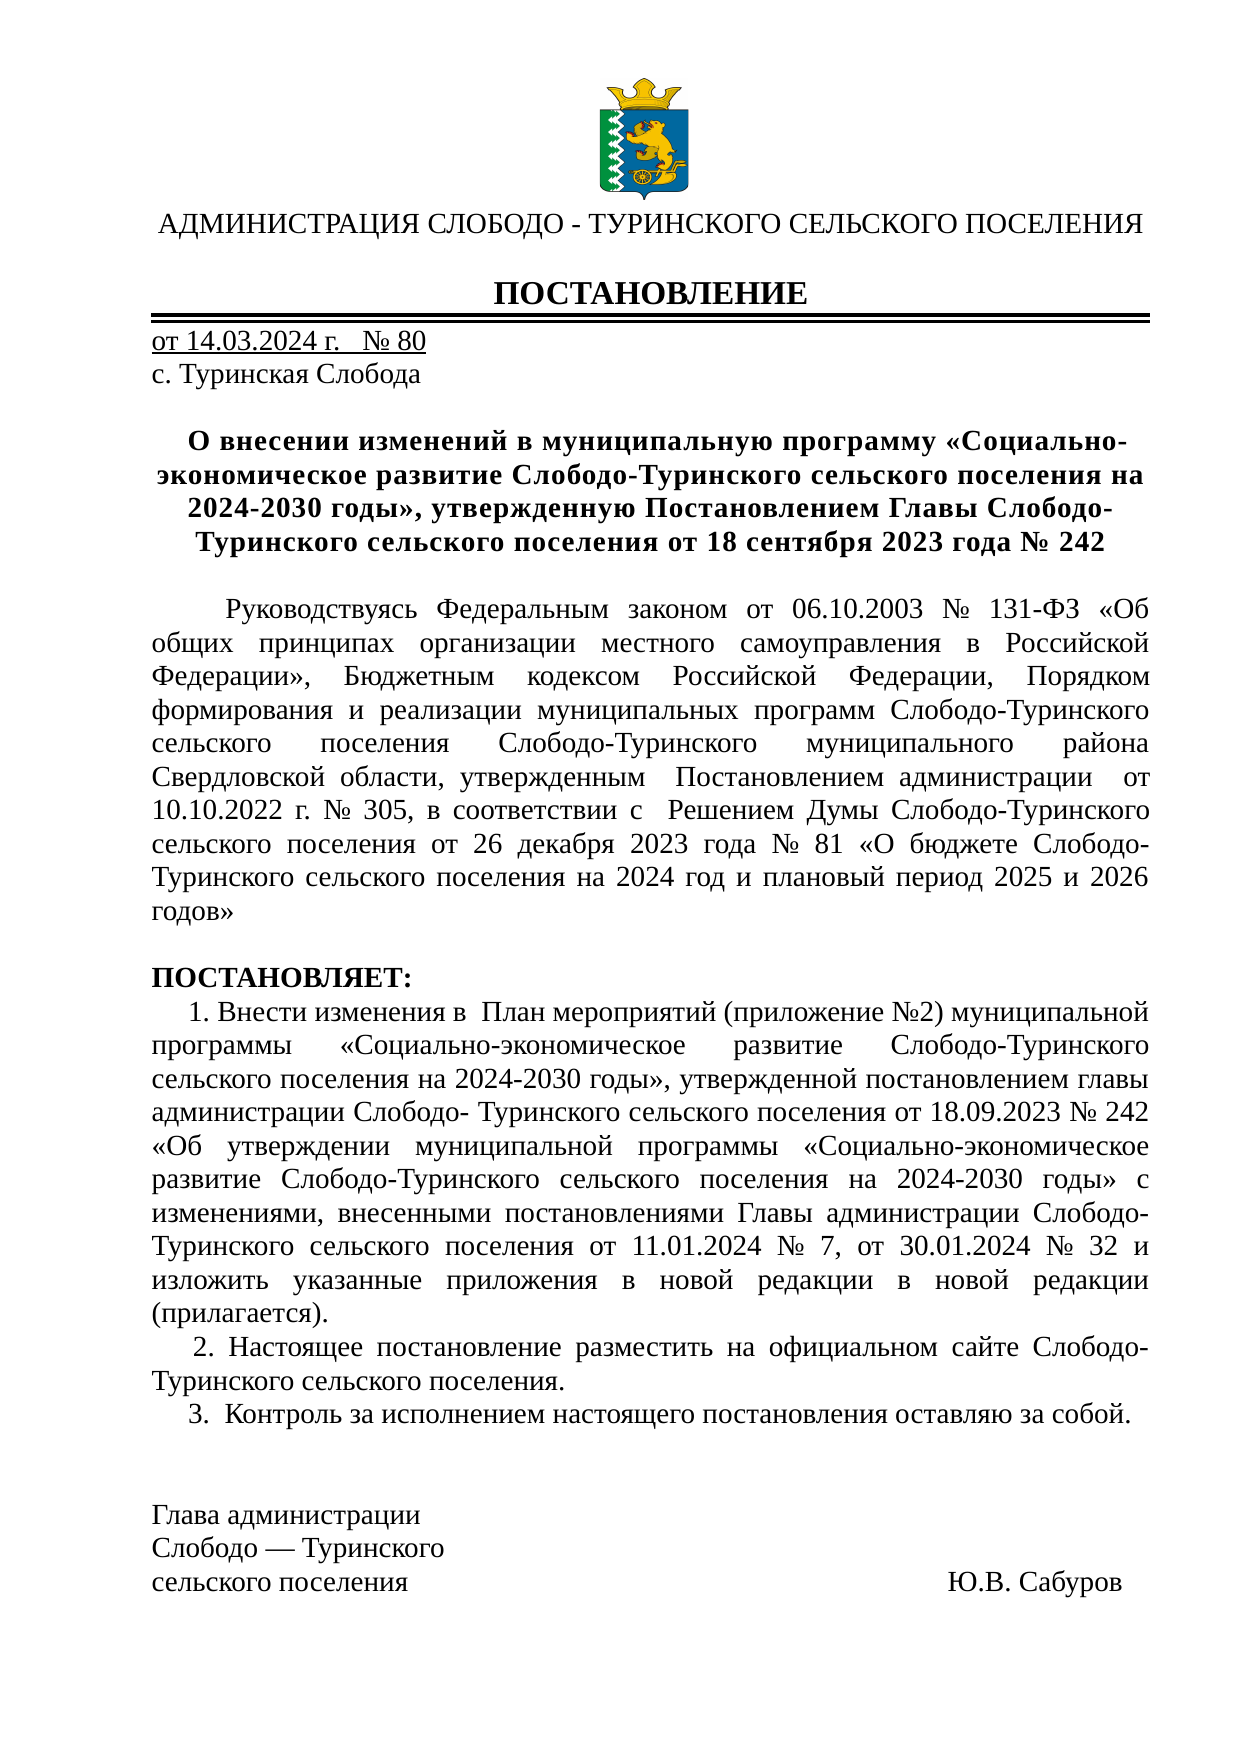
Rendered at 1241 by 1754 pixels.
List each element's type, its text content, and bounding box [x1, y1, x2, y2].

text сельского поселения Ю.В. Сабуров [151, 1564, 1150, 1597]
text ПОСТАНОВЛЯЕТ: [151, 960, 1150, 994]
text Глава администрации [151, 1497, 1150, 1530]
picture [599, 78, 689, 200]
text Руководствуясь Федеральным законом от 06.10.2003 № 131-ФЗ «Об общих принципах организации местного самоуправления в Российской Федерации», Бюджетным кодексом Российской Федерации, Порядком формирования и реализации муниципальных программ Слободо-Туринского сельского поселения Слободо-Туринского муниципального района Свердловской области, утвержденным Постановлением администрации от 10.10.2022 г. № 305, в соответствии с Решением Думы Слободо-Туринского сельского поселения от 26 декабря 2023 года № 81 «О бюджете Слободо-Туринского сельского поселения на 2024 год и плановый период 2025 и 2026 годов» [151, 591, 1150, 927]
table_header [140, 75, 1156, 206]
text с. Туринская Слобода [151, 356, 1150, 390]
text О внесении изменений в муниципальную программу «Социально-экономическое развитие Слободо-Туринского сельского поселения на 2024-2030 годы», утвержденную Постановлением Главы Слободо-Туринского сельского поселения от 18 сентября 2023 года № 242 [151, 423, 1150, 558]
picture [627, 121, 685, 184]
text 2. Настоящее постановление разместить на официальном сайте Слободо-Туринского сельского поселения. [151, 1329, 1150, 1396]
text АДМИНИСТРАЦИЯ СЛОБОДО - ТУРИНСКОГО СЕЛЬСКОГО ПОСЕЛЕНИЯ [151, 206, 1150, 239]
text 1. Внести изменения в План мероприятий (приложение №2) муниципальной программы «Социально-экономическое развитие Слободо-Туринского сельского поселения на 2024-2030 годы», утвержденной постановлением главы администрации Слободо- Туринского сельского поселения от 18.09.2023 № 242 «Об утверждении муниципальной программы «Социально-экономическое развитие Слободо-Туринского сельского поселения на 2024-2030 годы» с изменениями, внесенными постановлениями Главы администрации Слободо-Туринского сельского поселения от 11.01.2024 № 7, от 30.01.2024 № 32 и изложить указанные приложения в новой редакции в новой редакции (прилагается). [151, 994, 1150, 1329]
text от 14.03.2024 г. № 80 [151, 323, 1150, 356]
text 3. Контроль за исполнением настоящего постановления оставляю за собой. [151, 1396, 1150, 1430]
text Слободо — Туринского [151, 1530, 1150, 1564]
text ПОСТАНОВЛЕНИЕ [151, 273, 1150, 313]
